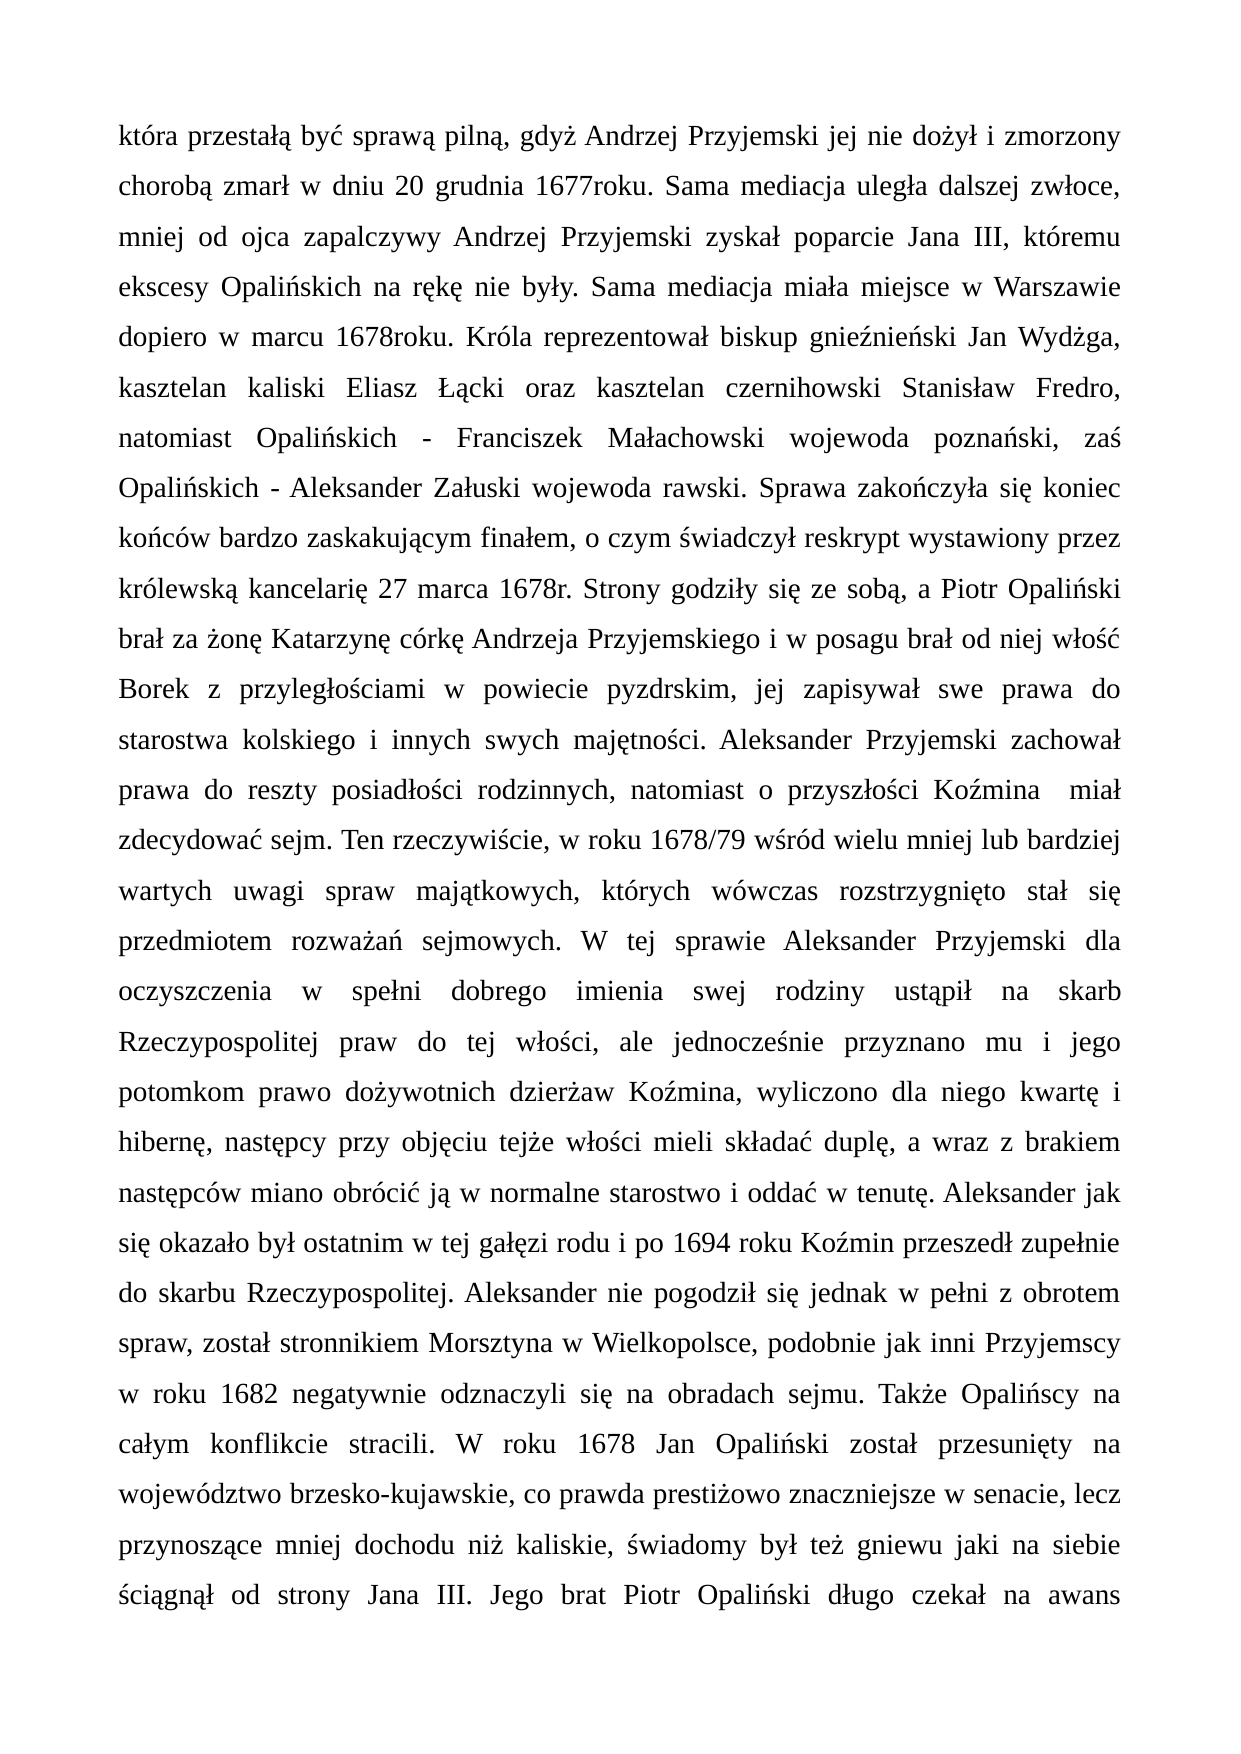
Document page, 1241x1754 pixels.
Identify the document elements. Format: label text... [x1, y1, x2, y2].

text która przestałą być sprawą pilną, gdyż Andrzej Przyjemski jej nie dożył i zmorzony chorobą zmarł w dniu 20 grudnia 1677roku. Sama mediacja uległa dalszej zwłoce, mniej od ojca zapalczywy Andrzej Przyjemski zyskał poparcie Jana III, któremu ekscesy Opalińskich na rękę nie były. Sama mediacja miała miejsce w Warszawie dopiero w marcu 1678roku. Króla reprezentował biskup gnieźnieński Jan Wydżga, kasztelan kaliski Eliasz Łącki oraz kasztelan czernihowski Stanisław Fredro, natomiast Opalińskich - Franciszek Małachowski wojewoda poznański, zaś Opalińskich - Aleksander Załuski wojewoda rawski. Sprawa zakończyła się koniec końców bardzo zaskakującym finałem, o czym świadczył reskrypt wystawiony przez królewską kancelarię 27 marca 1678r. Strony godziły się ze sobą, a Piotr Opaliński brał za żonę Katarzynę córkę Andrzeja Przyjemskiego i w posagu brał od niej włość Borek z przyległościami w powiecie pyzdrskim, jej zapisywał swe prawa do starostwa kolskiego i innych swych majętności. Aleksander Przyjemski zachował prawa do reszty posiadłości rodzinnych, natomiast o przyszłości Koźmina miał zdecydować sejm. Ten rzeczywiście, w roku 1678/79 wśród wielu mniej lub bardziej wartych uwagi spraw majątkowych, których wówczas rozstrzygnięto stał się przedmiotem rozważań sejmowych. W tej sprawie Aleksander Przyjemski dla oczyszczenia w spełni dobrego imienia swej rodziny ustąpił na skarb Rzeczypospolitej praw do tej włości, ale jednocześnie przyznano mu i jego potomkom prawo dożywotnich dzierżaw Koźmina, wyliczono dla niego kwartę i hibernę, następcy przy objęciu tejże włości mieli składać duplę, a wraz z brakiem następców miano obrócić ją w normalne starostwo i oddać w tenutę. Aleksander jak się okazało był ostatnim w tej gałęzi rodu i po 1694 roku Koźmin przeszedł zupełnie do skarbu Rzeczypospolitej. Aleksander nie pogodził się jednak w pełni z obrotem spraw, został stronnikiem Morsztyna w Wielkopolsce, podobnie jak inni Przyjemscy w roku 1682 negatywnie odznaczyli się na obradach sejmu. Także Opalińscy na całym konflikcie stracili. W roku 1678 Jan Opaliński został przesunięty na województwo brzesko-kujawskie, co prawda prestiżowo znaczniejsze w senacie, lecz przynoszące mniej dochodu niż kaliskie, świadomy był też gniewu jaki na siebie ściągnął od strony Jana III. Jego brat Piotr Opaliński długo czekał na awans [118, 118, 1122, 1611]
